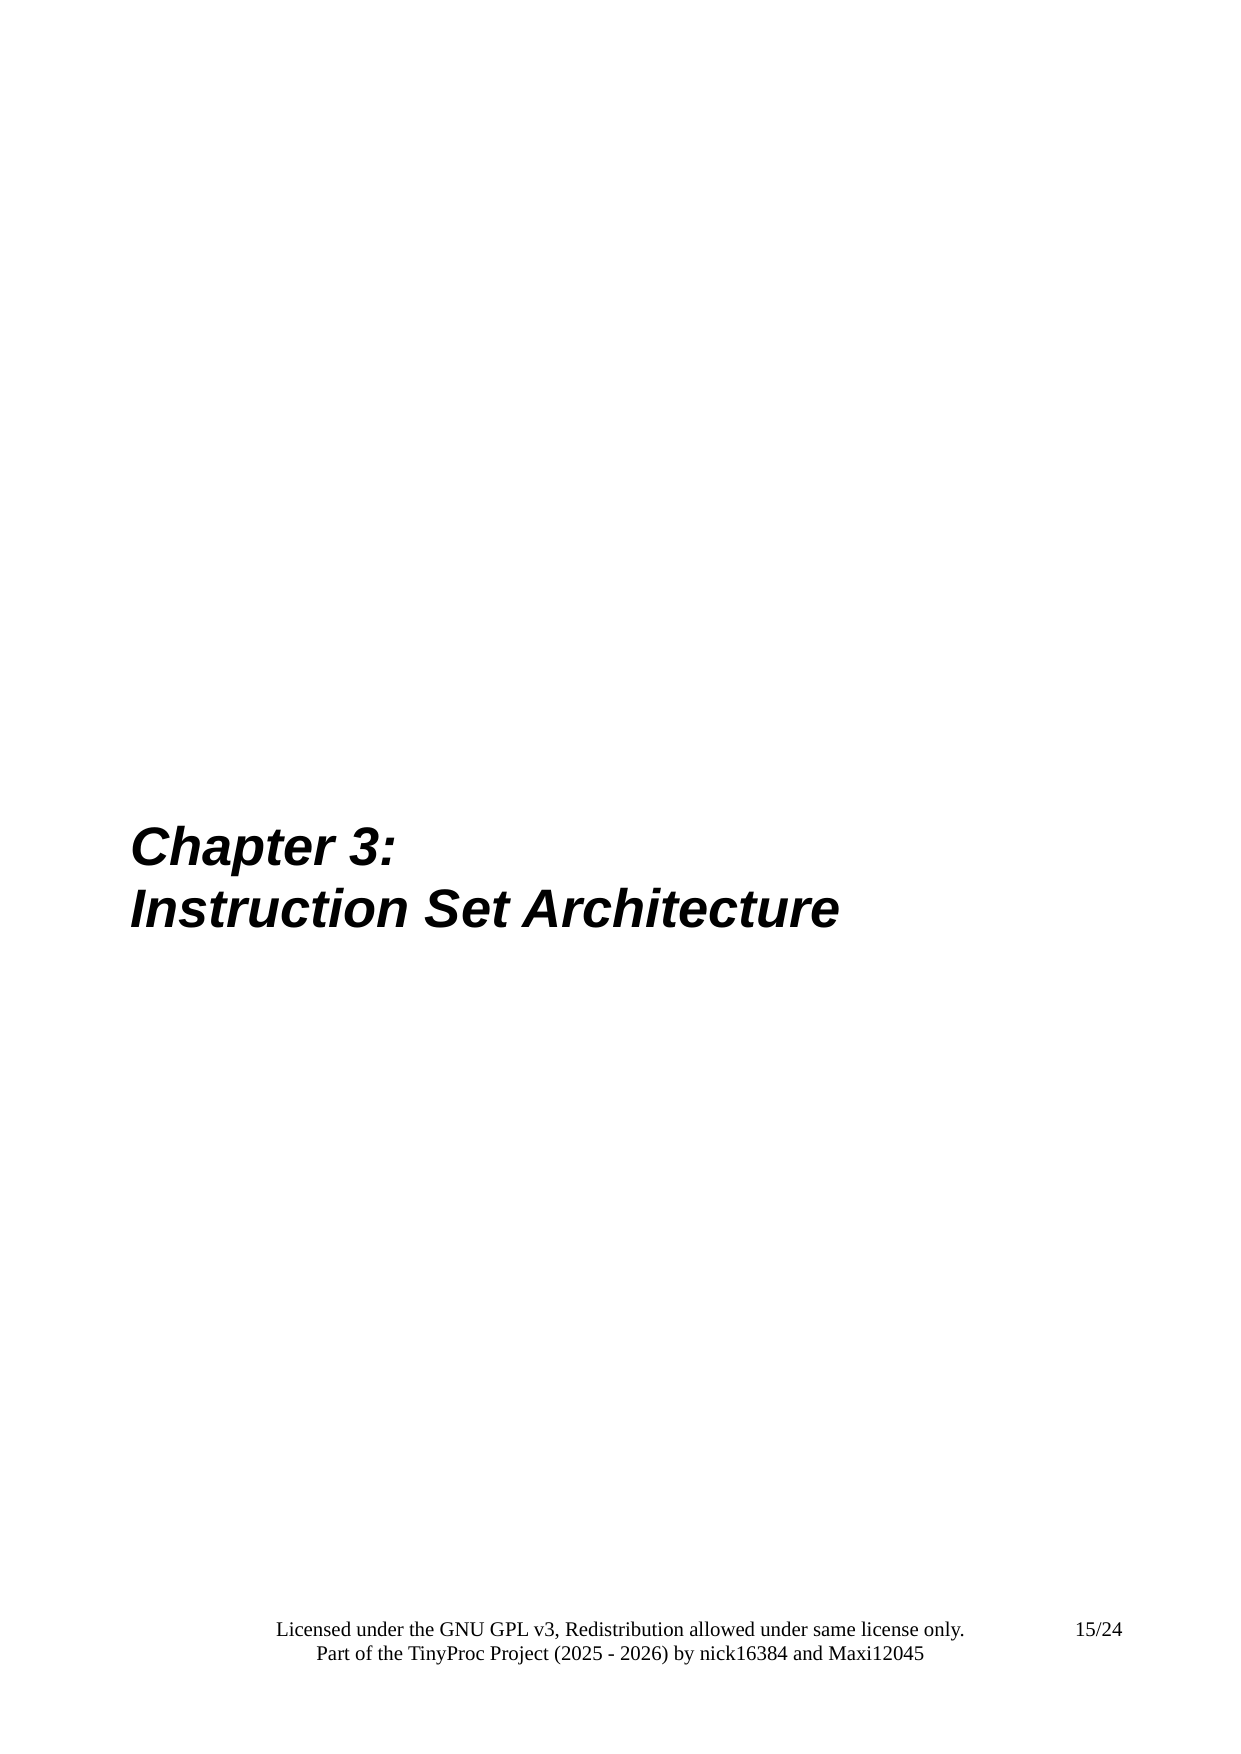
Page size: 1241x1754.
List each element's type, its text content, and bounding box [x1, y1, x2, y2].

text Chapter 3: [130, 814, 841, 877]
text Instruction Set Architecture [130, 877, 841, 939]
